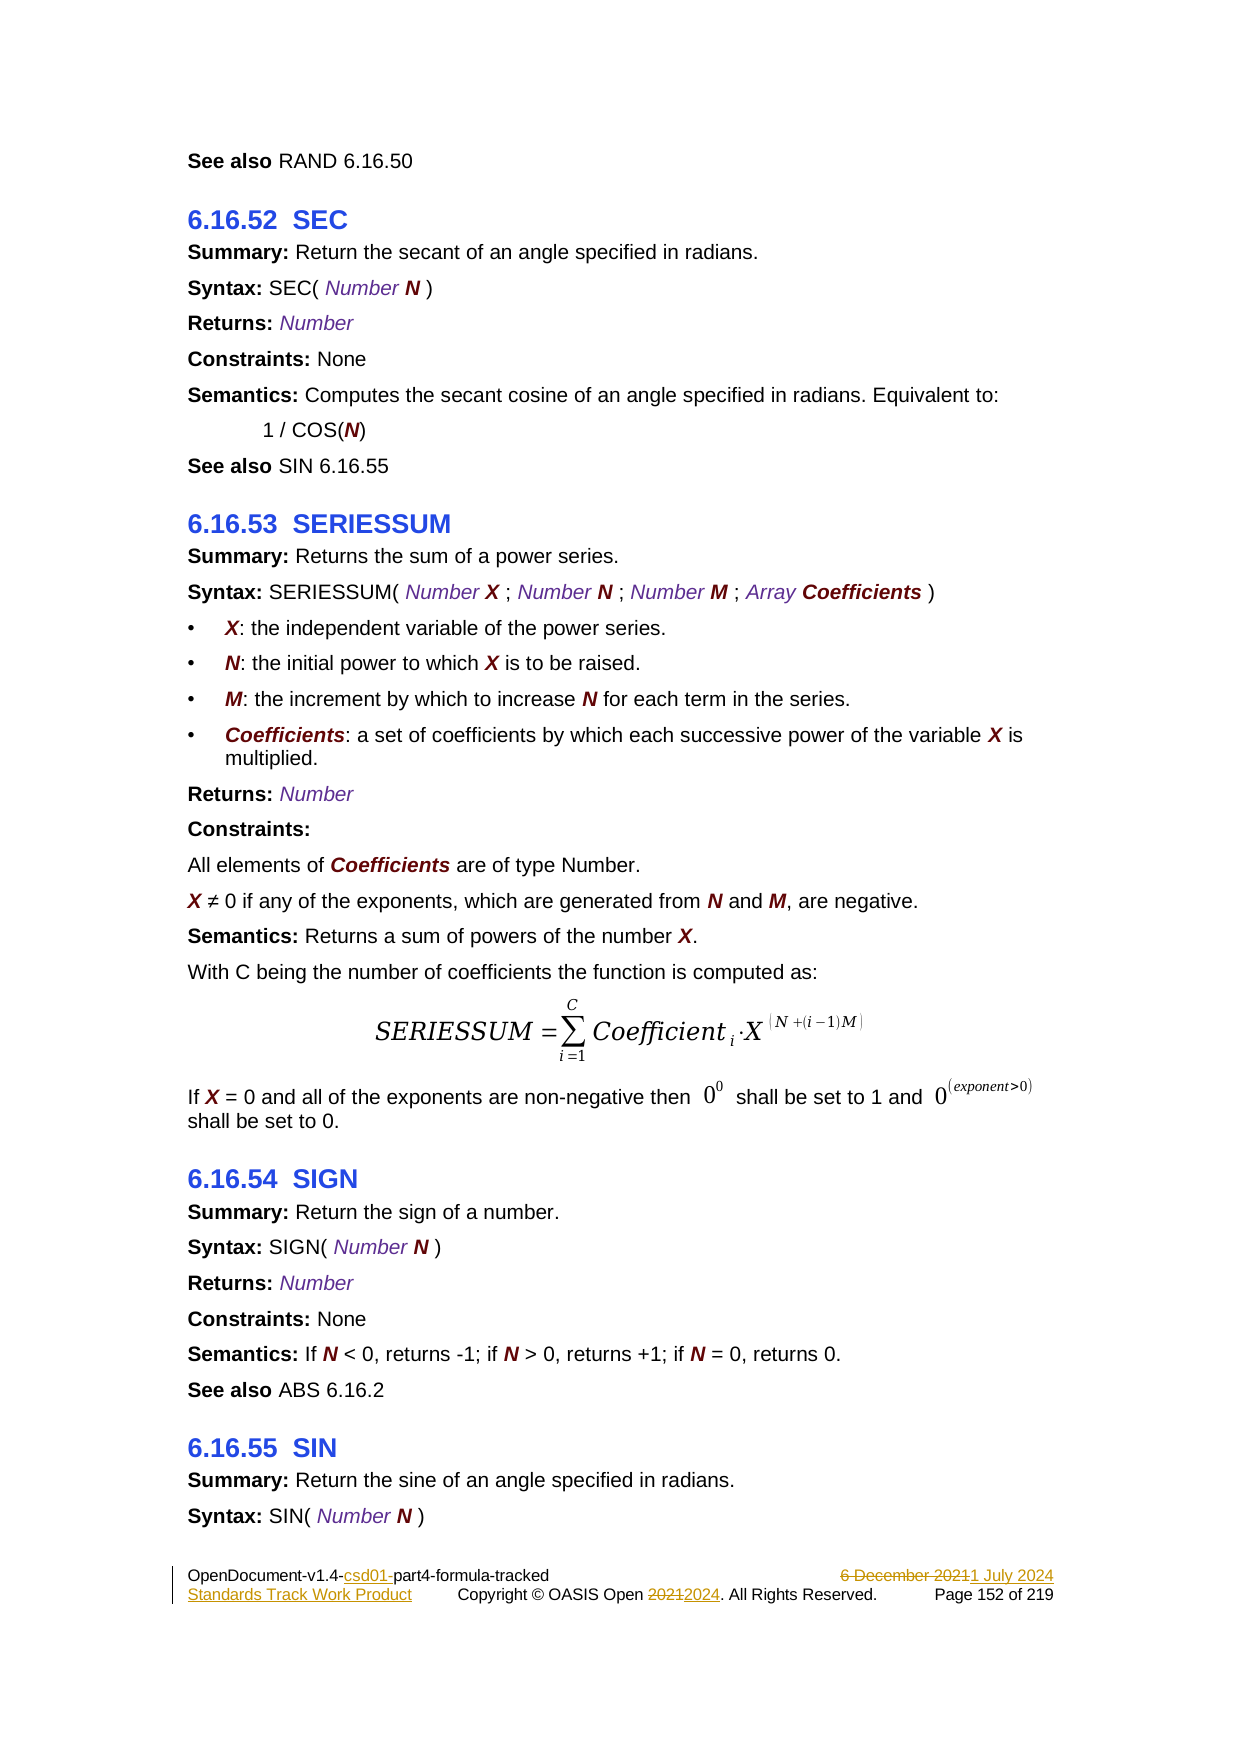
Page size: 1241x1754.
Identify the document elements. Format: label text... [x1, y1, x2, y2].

text Semantics: Computes the secant cosine of an angle specified in radians. Equivalent to: [187, 383, 1053, 407]
text If X = 0 and all of the exponents are non-negative then shall be set to 1 and shall be set to 0. [187, 1077, 1053, 1133]
subtitle SEC [187, 204, 1053, 234]
text See also ABS 6.16.2 [187, 1378, 1053, 1402]
text All elements of Coefficients are of type Number. [187, 853, 1053, 877]
text Summary: Return the sign of a number. [187, 1200, 1053, 1224]
text Returns: Number [187, 312, 1053, 335]
subtitle SIGN [187, 1164, 1053, 1194]
text Summary: Return the secant of an angle specified in radians. [187, 241, 1053, 264]
subtitle SERIESSUM [187, 509, 1053, 539]
text Syntax: SEC( Number N ) [187, 276, 1053, 300]
text Syntax: SIGN( Number N ) [187, 1236, 1053, 1259]
list N: the initial power to which X is to be raised. [187, 652, 1053, 675]
text Constraints: None [187, 1307, 1053, 1331]
text Summary: Return the sine of an angle specified in radians. [187, 1469, 1053, 1492]
text Summary: Returns the sum of a power series. [187, 545, 1053, 568]
text X ≠ 0 if any of the exponents, which are generated from N and M, are negative. [187, 889, 1053, 913]
list M: the increment by which to increase N for each term in the series. [187, 687, 1053, 711]
list X: the independent variable of the power series. [187, 616, 1053, 640]
text With C being the number of coefficients the function is computed as: [187, 960, 1053, 984]
text 1 / COS(N) [187, 419, 1053, 442]
subtitle SIN [187, 1433, 1053, 1463]
text See also RAND 6.16.50 [187, 150, 1053, 173]
text See also SIN 6.16.55 [187, 454, 1053, 478]
text Semantics: If N < 0, returns -1; if N > 0, returns +1; if N = 0, returns 0. [187, 1343, 1053, 1366]
text Syntax: SIN( Number N ) [187, 1504, 1053, 1528]
text Returns: Number [187, 1271, 1053, 1295]
text Constraints: None [187, 347, 1053, 371]
text Returns: Number [187, 782, 1053, 806]
text Constraints: [187, 818, 1053, 841]
text Syntax: SERIESSUM( Number X ; Number N ; Number M ; Array Coefficients ) [187, 581, 1053, 604]
text Semantics: Returns a sum of powers of the number X. [187, 925, 1053, 948]
list Coefficients: a set of coefficients by which each successive power of the variable X is multiplied. [187, 723, 1053, 770]
